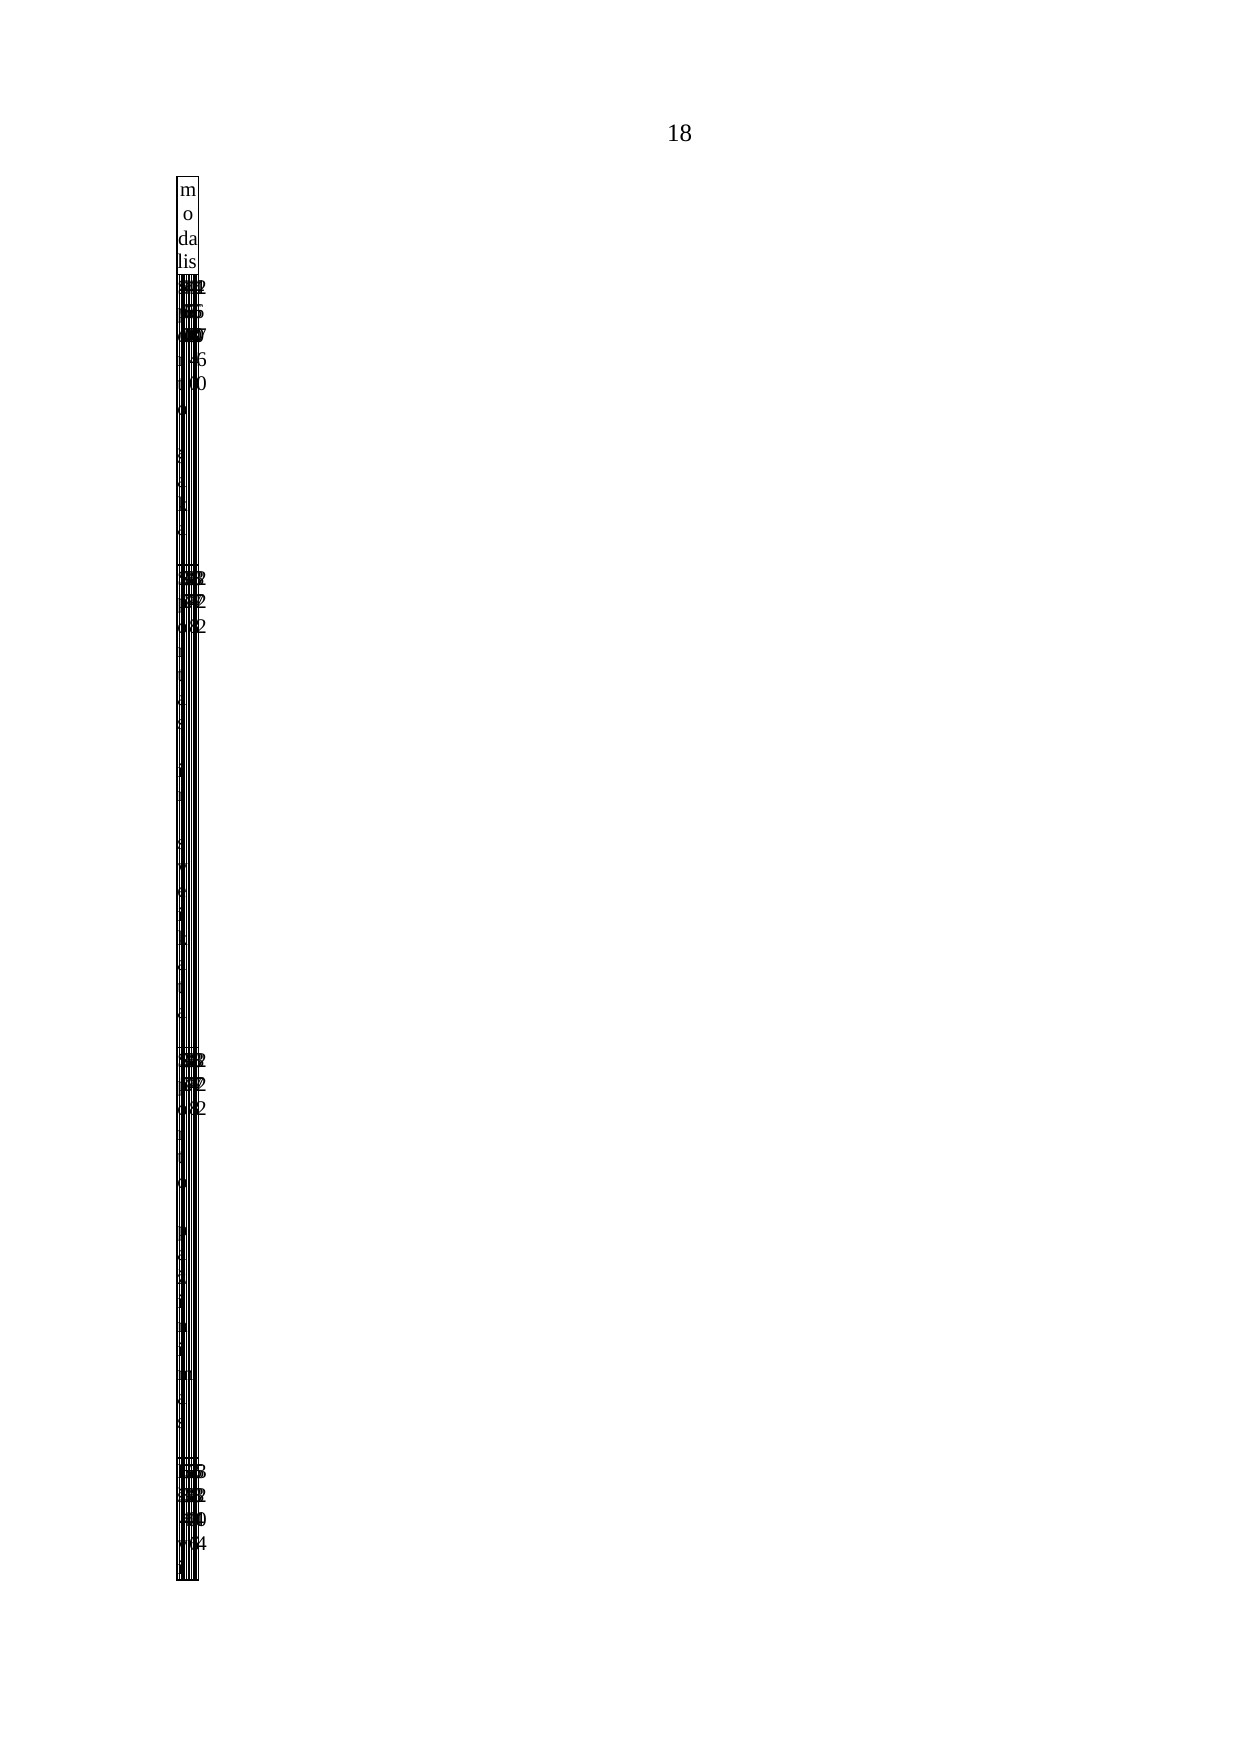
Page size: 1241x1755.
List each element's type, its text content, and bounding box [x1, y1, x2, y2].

table_cell mo dalis [178, 177, 198, 273]
